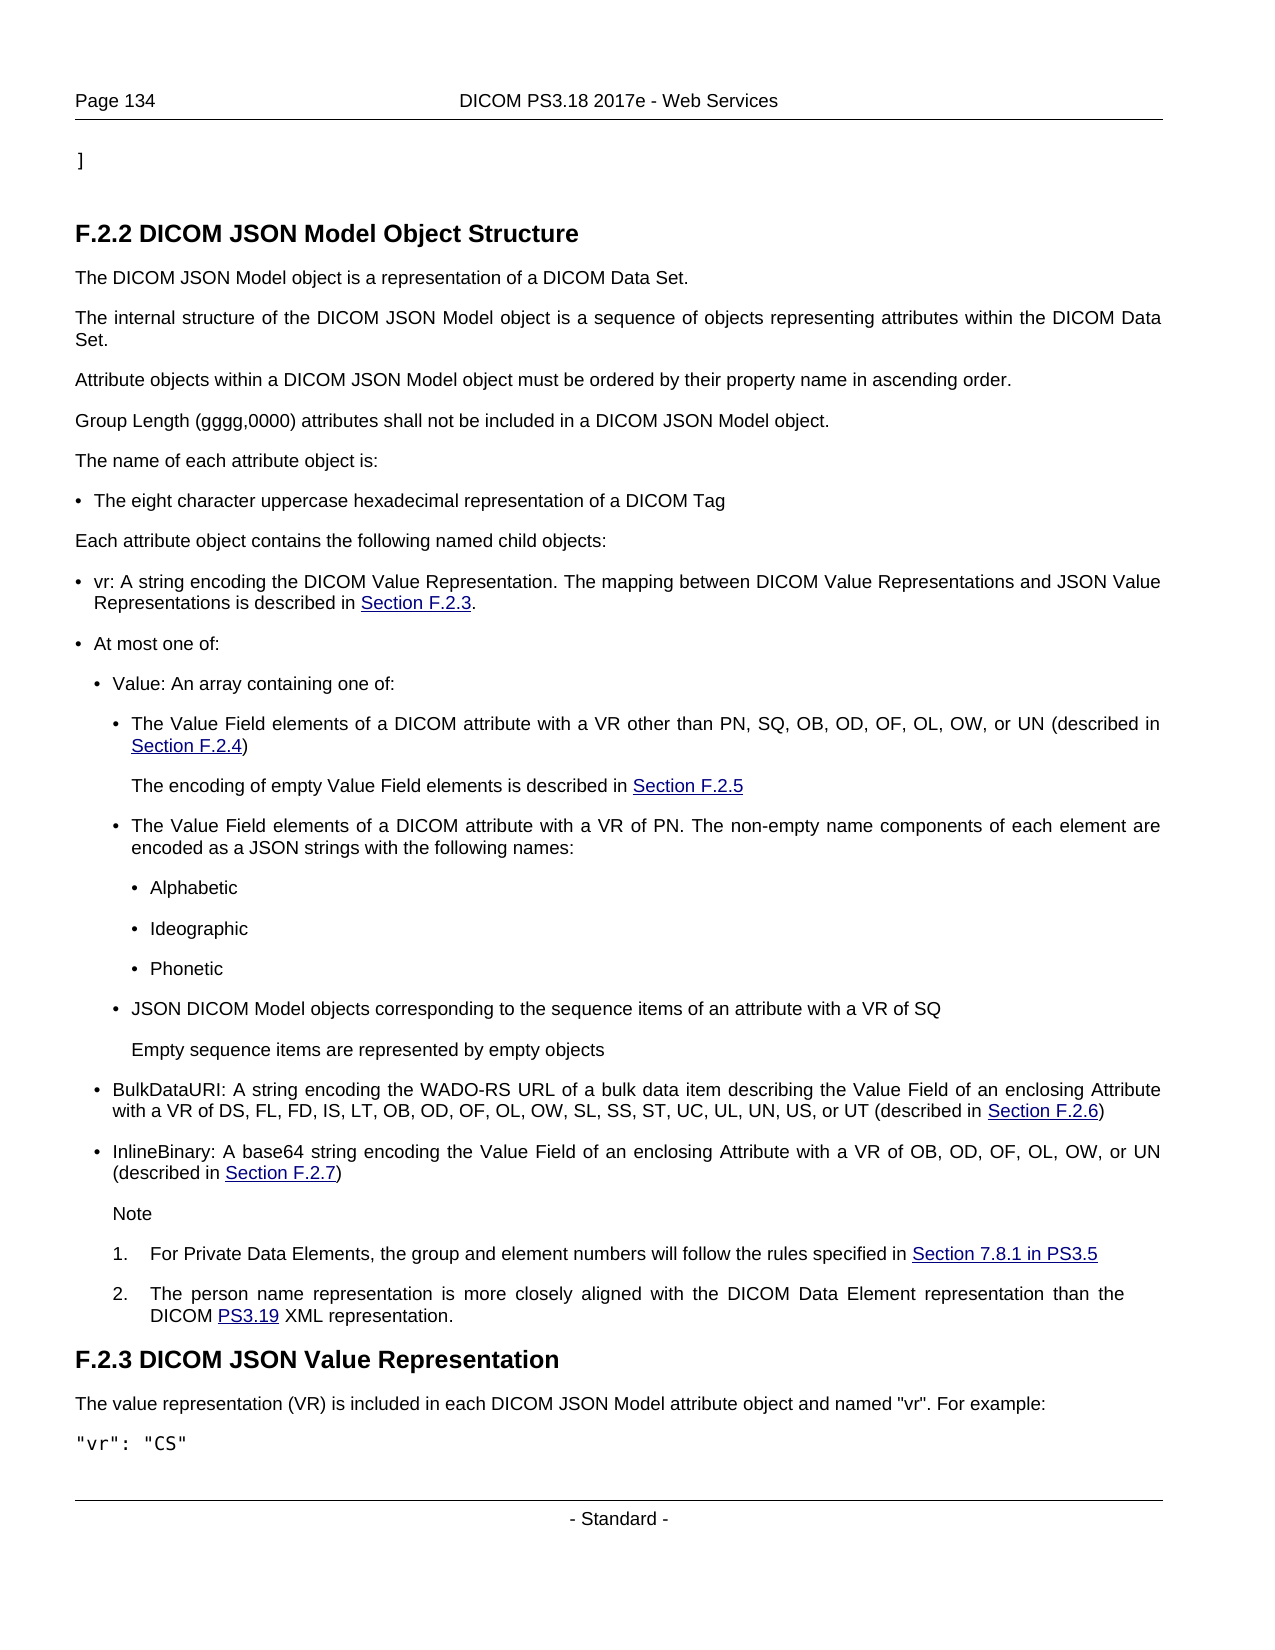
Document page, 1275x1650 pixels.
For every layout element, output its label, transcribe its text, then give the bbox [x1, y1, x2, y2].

list For Private Data Elements, the group and element numbers will follow the rules specified in Section 7.8.1 in PS3.5 [112, 1243, 1125, 1264]
text ] [75, 150, 1162, 201]
list Phonetic [131, 958, 1162, 979]
list The Value Field elements of a DICOM attribute with a VR other than PN, SQ, OB, OD, OF, OL, OW, or UN (described in Section F.2.4) [112, 713, 1162, 756]
list Empty sequence items are represented by empty objects [112, 1038, 1162, 1060]
list The eight character uppercase hexadecimal representation of a DICOM Tag [75, 490, 1162, 512]
list InlineBinary: A base64 string encoding the Value Field of an enclosing Attribute with a VR of OB, OD, OF, OL, OW, or UN (described in Section F.2.7) [94, 1141, 1162, 1184]
text The name of each attribute object is: [75, 450, 1162, 471]
text Note [112, 1202, 1125, 1224]
text F.2.2 DICOM JSON Model Object Structure [75, 219, 1162, 248]
list The encoding of empty Value Field elements is described in Section F.2.5 [112, 775, 1162, 797]
list BulkDataURI: A string encoding the WADO-RS URL of a bulk data item describing the Value Field of an enclosing Attribute with a VR of DS, FL, FD, IS, LT, OB, OD, OF, OL, OW, SL, SS, ST, UC, UL, UN, US, or UT (described in Section F.2.6) [94, 1079, 1162, 1122]
list Value: An array containing one of: [94, 673, 1162, 694]
text "vr": "CS" [75, 1433, 1162, 1483]
text The internal structure of the DICOM JSON Model object is a sequence of objects representing attributes within the DICOM Data Set. [75, 307, 1162, 350]
list The Value Field elements of a DICOM attribute with a VR of PN. The non-empty name components of each element are encoded as a JSON strings with the following names: [112, 815, 1162, 858]
list Alphabetic [131, 877, 1162, 899]
text Each attribute object contains the following named child objects: [75, 530, 1162, 552]
list At most one of: [75, 632, 1162, 654]
list Ideographic [131, 917, 1162, 939]
text The value representation (VR) is included in each DICOM JSON Model attribute object and named "vr". For example: [75, 1392, 1162, 1414]
text Attribute objects within a DICOM JSON Model object must be ordered by their property name in ascending order. [75, 369, 1162, 391]
text Group Length (gggg,0000) attributes shall not be included in a DICOM JSON Model object. [75, 409, 1162, 431]
list The person name representation is more closely aligned with the DICOM Data Element representation than the DICOM PS3.19 XML representation. [112, 1283, 1125, 1326]
text The DICOM JSON Model object is a representation of a DICOM Data Set. [75, 267, 1162, 288]
list vr: A string encoding the DICOM Value Representation. The mapping between DICOM Value Representations and JSON Value Representations is described in Section F.2.3. [75, 571, 1162, 614]
text F.2.3 DICOM JSON Value Representation [75, 1345, 1162, 1374]
list JSON DICOM Model objects corresponding to the sequence items of an attribute with a VR of SQ [112, 998, 1162, 1020]
